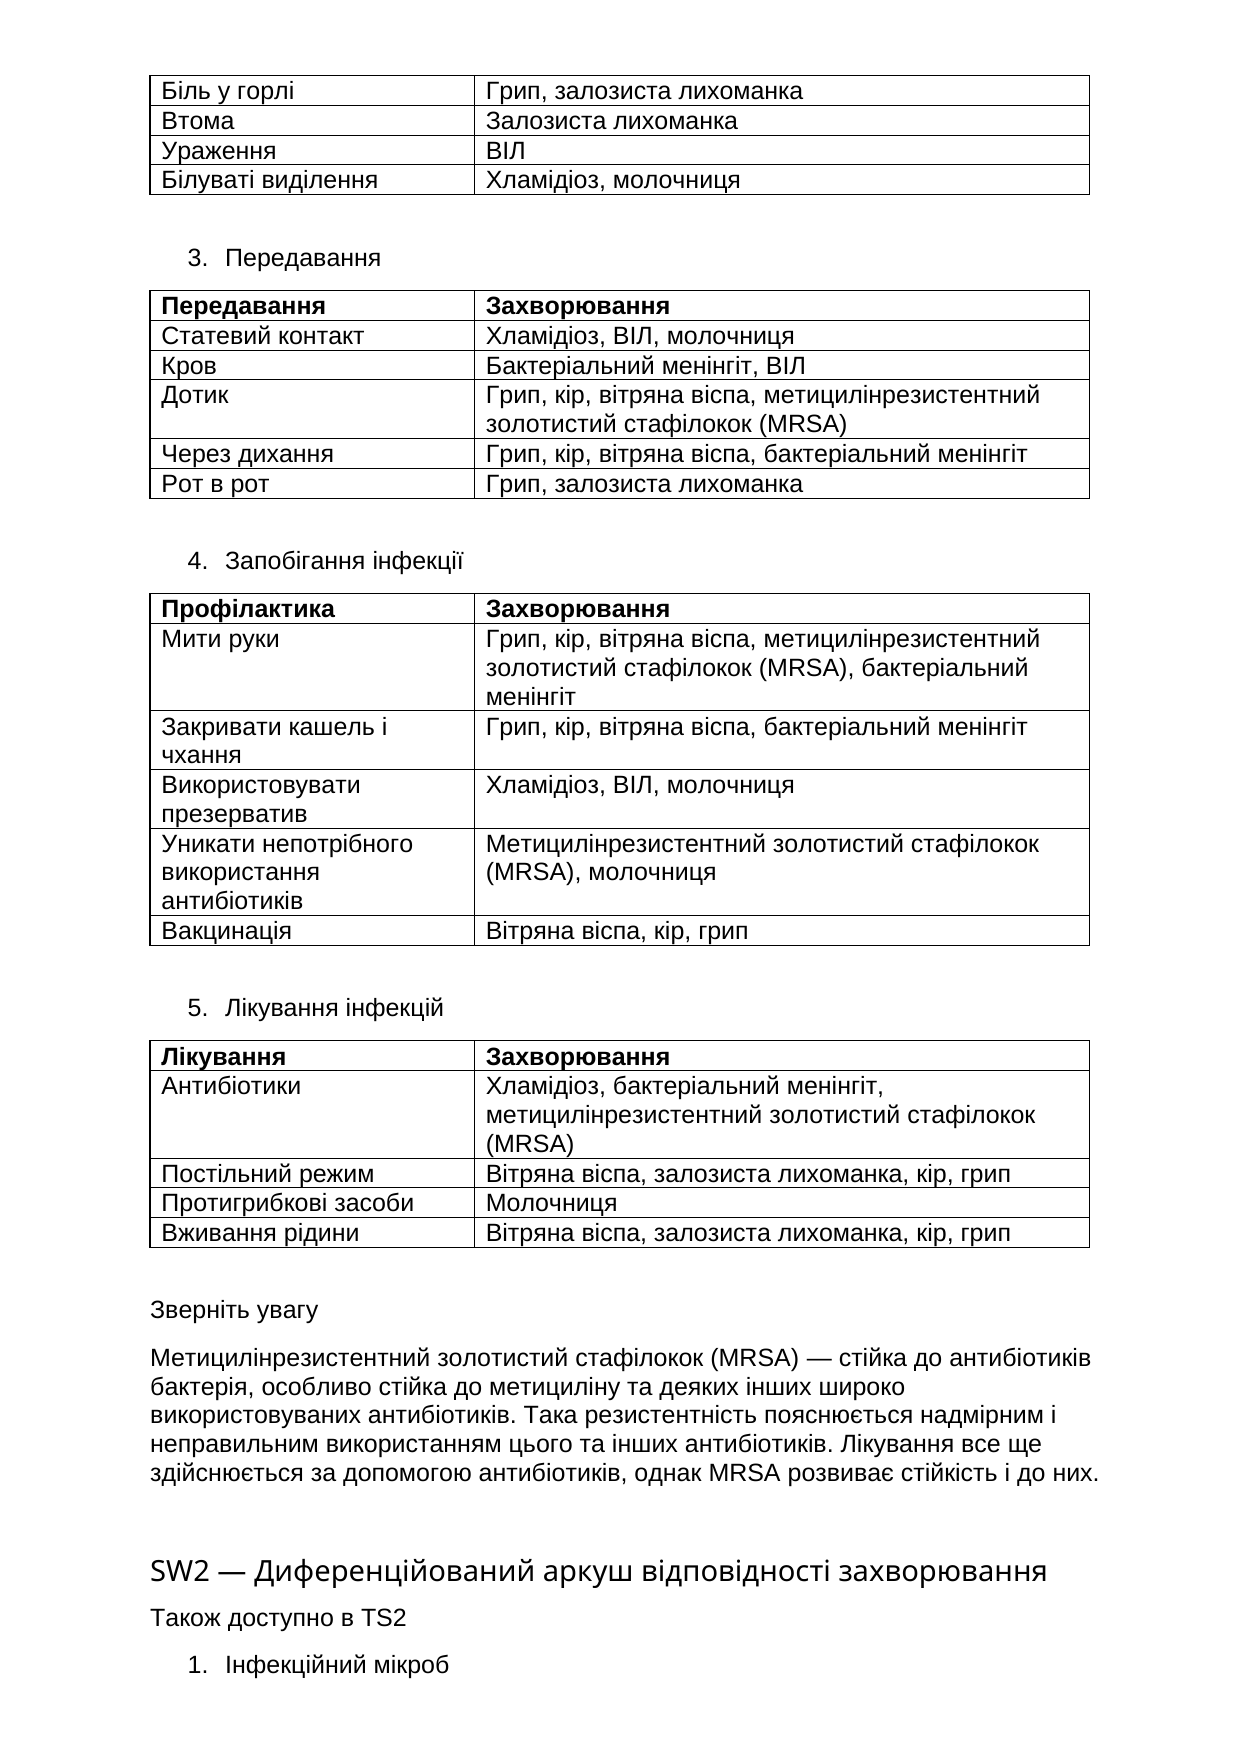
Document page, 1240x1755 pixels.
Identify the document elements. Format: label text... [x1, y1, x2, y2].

table_cell Вітряна віспа, залозиста лихоманка, кір, грип [475, 1159, 1089, 1187]
table_cell Хламідіоз, ВІЛ, молочниця [475, 770, 1089, 827]
table_cell Дотик [151, 380, 474, 438]
table_cell Постільний режим [151, 1159, 474, 1187]
table_cell Хламідіоз, бактеріальний менінгіт, метицилінрезистентний золотистий стафілокок (MRSA) [475, 1071, 1089, 1157]
table_header Захворювання [475, 594, 1089, 623]
list Інфекційний мікроб [187, 1650, 1107, 1679]
table_cell Статевий контакт [151, 321, 474, 349]
table_cell Мити руки [151, 624, 474, 710]
table_cell Грип, кір, вітряна віспа, метицилінрезистентний золотистий стафілокок (MRSA), бактеріальний менінгіт [475, 624, 1089, 710]
table_cell Молочниця [475, 1188, 1089, 1217]
table_cell Грип, залозиста лихоманка [475, 469, 1089, 497]
table_cell Грип, кір, вітряна віспа, бактеріальний менінгіт [475, 711, 1089, 769]
table_cell Через дихання [151, 439, 474, 468]
table_cell Вживання рідини [151, 1218, 474, 1247]
table_cell ВІЛ [475, 136, 1089, 164]
table_cell Вітряна віспа, кір, грип [475, 916, 1089, 944]
table_header Захворювання [475, 1041, 1089, 1070]
table_cell Хламідіоз, молочниця [475, 165, 1089, 194]
table_cell Вакцинація [151, 916, 474, 944]
table_cell Вітряна віспа, залозиста лихоманка, кір, грип [475, 1218, 1089, 1247]
table_cell Втома [151, 106, 474, 134]
table_cell Бактеріальний менінгіт, ВІЛ [475, 351, 1089, 379]
list Передавання [187, 243, 1107, 271]
list Запобігання інфекції [187, 546, 1107, 575]
table_cell Метицилінрезистентний золотистий стафілокок (MRSA), молочниця [475, 829, 1089, 915]
table_cell Грип, кір, вітряна віспа, бактеріальний менінгіт [475, 439, 1089, 468]
table_cell Грип, залозиста лихоманка [475, 76, 1089, 105]
table_cell Уникати непотрібного використання антибіотиків [151, 829, 474, 915]
table_cell Закривати кашель і чхання [151, 711, 474, 769]
table_cell Використовувати презерватив [151, 770, 474, 827]
table_cell Протигрибкові засоби [151, 1188, 474, 1217]
text Зверніть увагу [150, 1295, 1107, 1324]
text Метицилінрезистентний золотистий стафілокок (MRSA) — стійка до антибіотиків бактерія, особливо стійка до метициліну та деяких інших широко використовуваних антибіотиків. Така резистентність пояснюється надмірним і неправильним використанням цього та інших антибіотиків. Лікування все ще здійснюється за допомогою антибіотиків, однак MRSA розвиває стійкість і до них. [150, 1343, 1107, 1486]
table_cell Хламідіоз, ВІЛ, молочниця [475, 321, 1089, 349]
table_cell Біль у горлі [151, 76, 474, 105]
table_cell Антибіотики [151, 1071, 474, 1157]
subtitle SW2 — Диференційований аркуш відповідності захворювання [150, 1551, 1107, 1590]
table_cell Грип, кір, вітряна віспа, метицилінрезистентний золотистий стафілокок (MRSA) [475, 380, 1089, 438]
table_header Профілактика [151, 594, 474, 623]
table_cell Залозиста лихоманка [475, 106, 1089, 134]
table_cell Кров [151, 351, 474, 379]
text Також доступно в TS2 [150, 1603, 1107, 1631]
table_cell Рот в рот [151, 469, 474, 497]
list Лікування інфекцій [187, 993, 1107, 1022]
table_cell Білуваті виділення [151, 165, 474, 194]
table_cell Ураження [151, 136, 474, 164]
table_header Лікування [151, 1041, 474, 1070]
table_header Захворювання [475, 291, 1089, 320]
table_header Передавання [151, 291, 474, 320]
